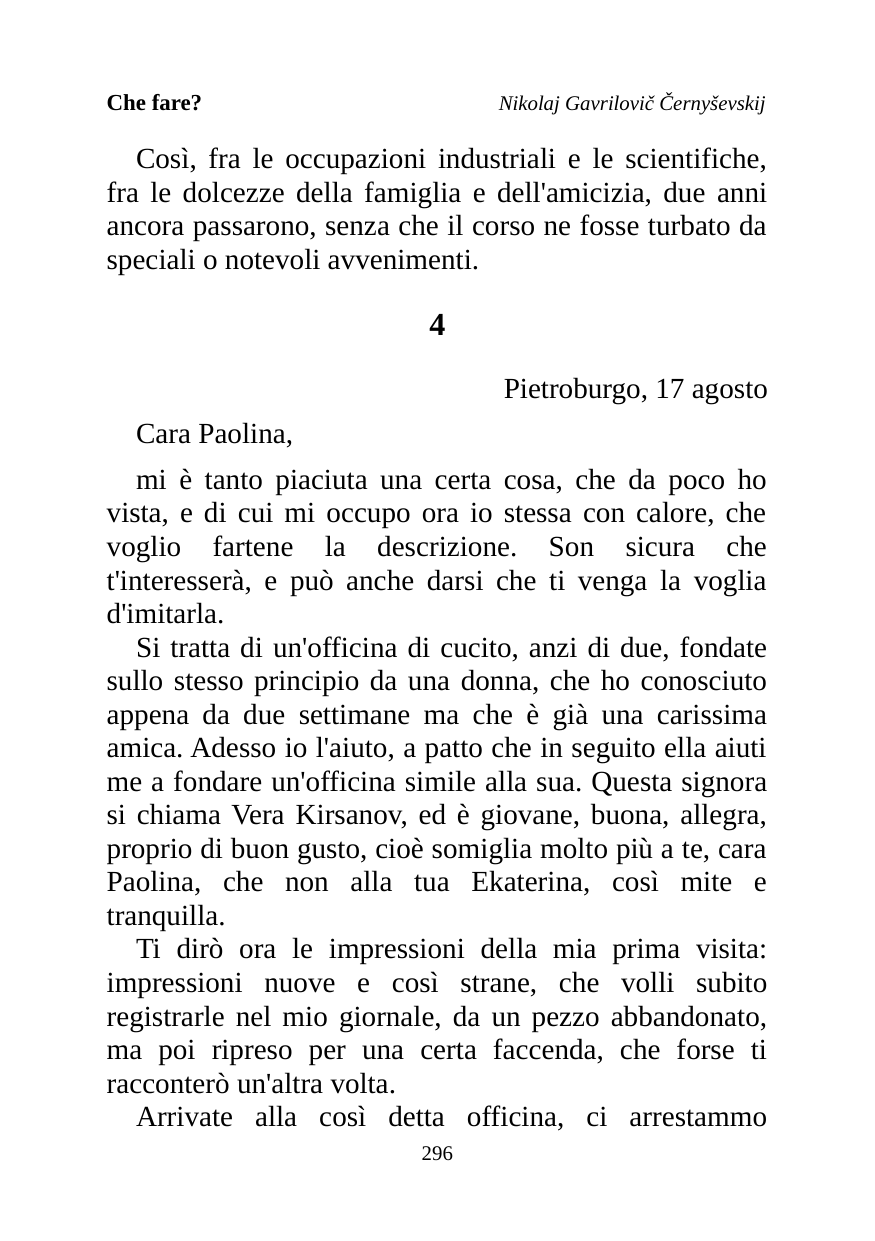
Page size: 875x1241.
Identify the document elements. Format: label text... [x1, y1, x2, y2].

text Ti dirò ora le impressioni della mia prima visita: impressioni nuove e così strane, che volli subito registrarle nel mio giornale, da un pezzo abbandonato, ma poi ripreso per una certa faccenda, che forse ti racconterò un'altra volta. [106, 932, 768, 1099]
text Arrivate alla così detta officina, ci arrestammo [106, 1099, 768, 1133]
text Cara Paolina, [106, 417, 768, 450]
text Si tratta di un'officina di cucito, anzi di due, fondate sullo stesso principio da una donna, che ho conosciuto appena da due settimane ma che è già una carissima amica. Adesso io l'aiuto, a patto che in seguito ella aiuti me a fondare un'officina simile alla sua. Questa signora si chiama Vera Kirsanov, ed è giovane, buona, allegra, proprio di buon gusto, cioè somiglia molto più a te, cara Paolina, che non alla tua Ekaterina, così mite e tranquilla. [106, 630, 768, 932]
text mi è tanto piaciuta una certa cosa, che da poco ho vista, e di cui mi occupo ora io stessa con calore, che voglio fartene la descrizione. Son sicura che t'interesserà, e può anche darsi che ti venga la voglia d'imitarla. [106, 462, 768, 630]
text Pietroburgo, 17 agosto [106, 371, 768, 405]
text Così, fra le occupazioni industriali e le scientifiche, fra le dolcezze della famiglia e dell'amicizia, due anni ancora passarono, senza che il corso ne fosse turbato da speciali o notevoli avvenimenti. [106, 141, 768, 276]
subtitle 4 [106, 305, 768, 342]
